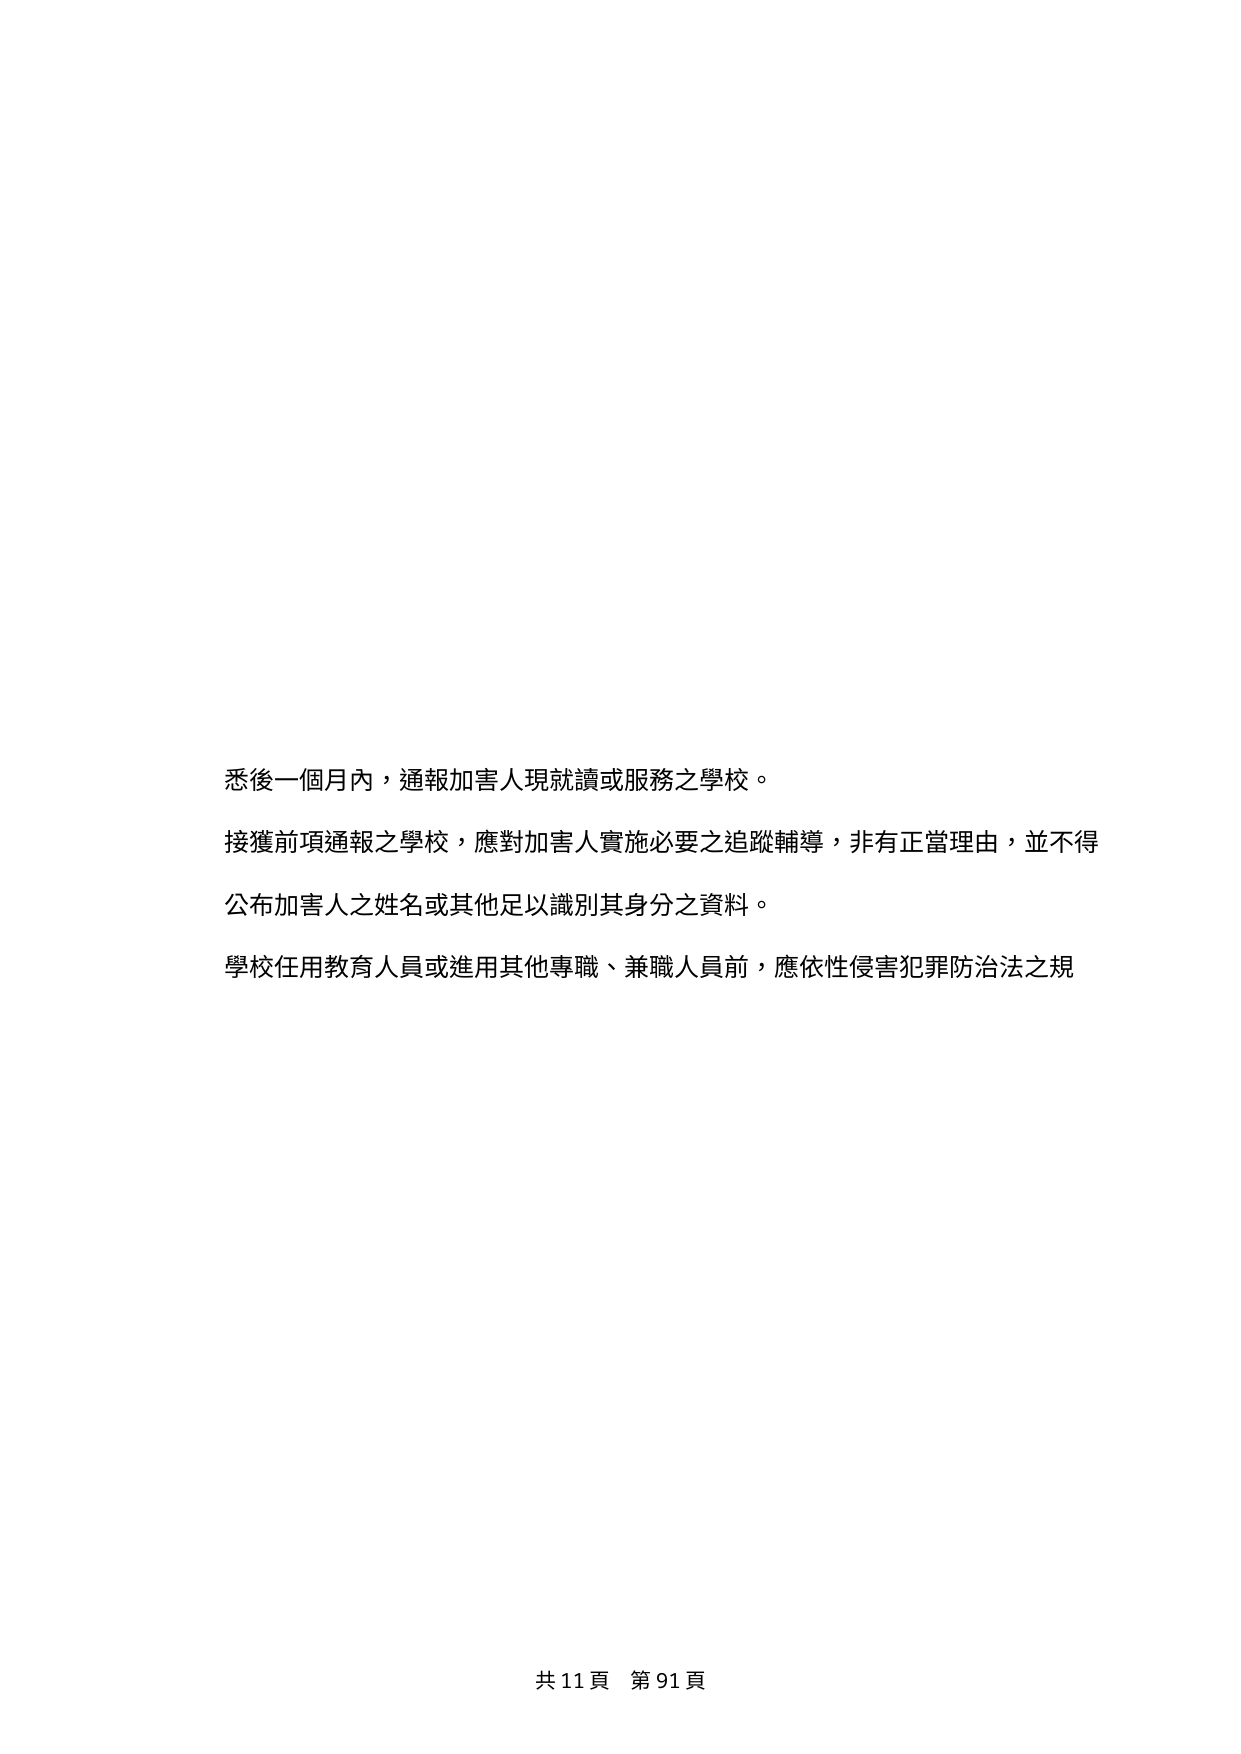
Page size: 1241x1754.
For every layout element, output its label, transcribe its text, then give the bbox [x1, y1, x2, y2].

text 公布加害人之姓名或其他足以識別其身分之資料。 [112, 862, 1128, 924]
text 悉後一個月內，通報加害人現就讀或服務之學校。 [112, 737, 1128, 799]
text 學校任用教育人員或進用其他專職、兼職人員前，應依性侵害犯罪防治法之規 [112, 924, 1128, 987]
text 接獲前項通報之學校，應對加害人實施必要之追蹤輔導，非有正當理由，並不得 [112, 799, 1128, 862]
